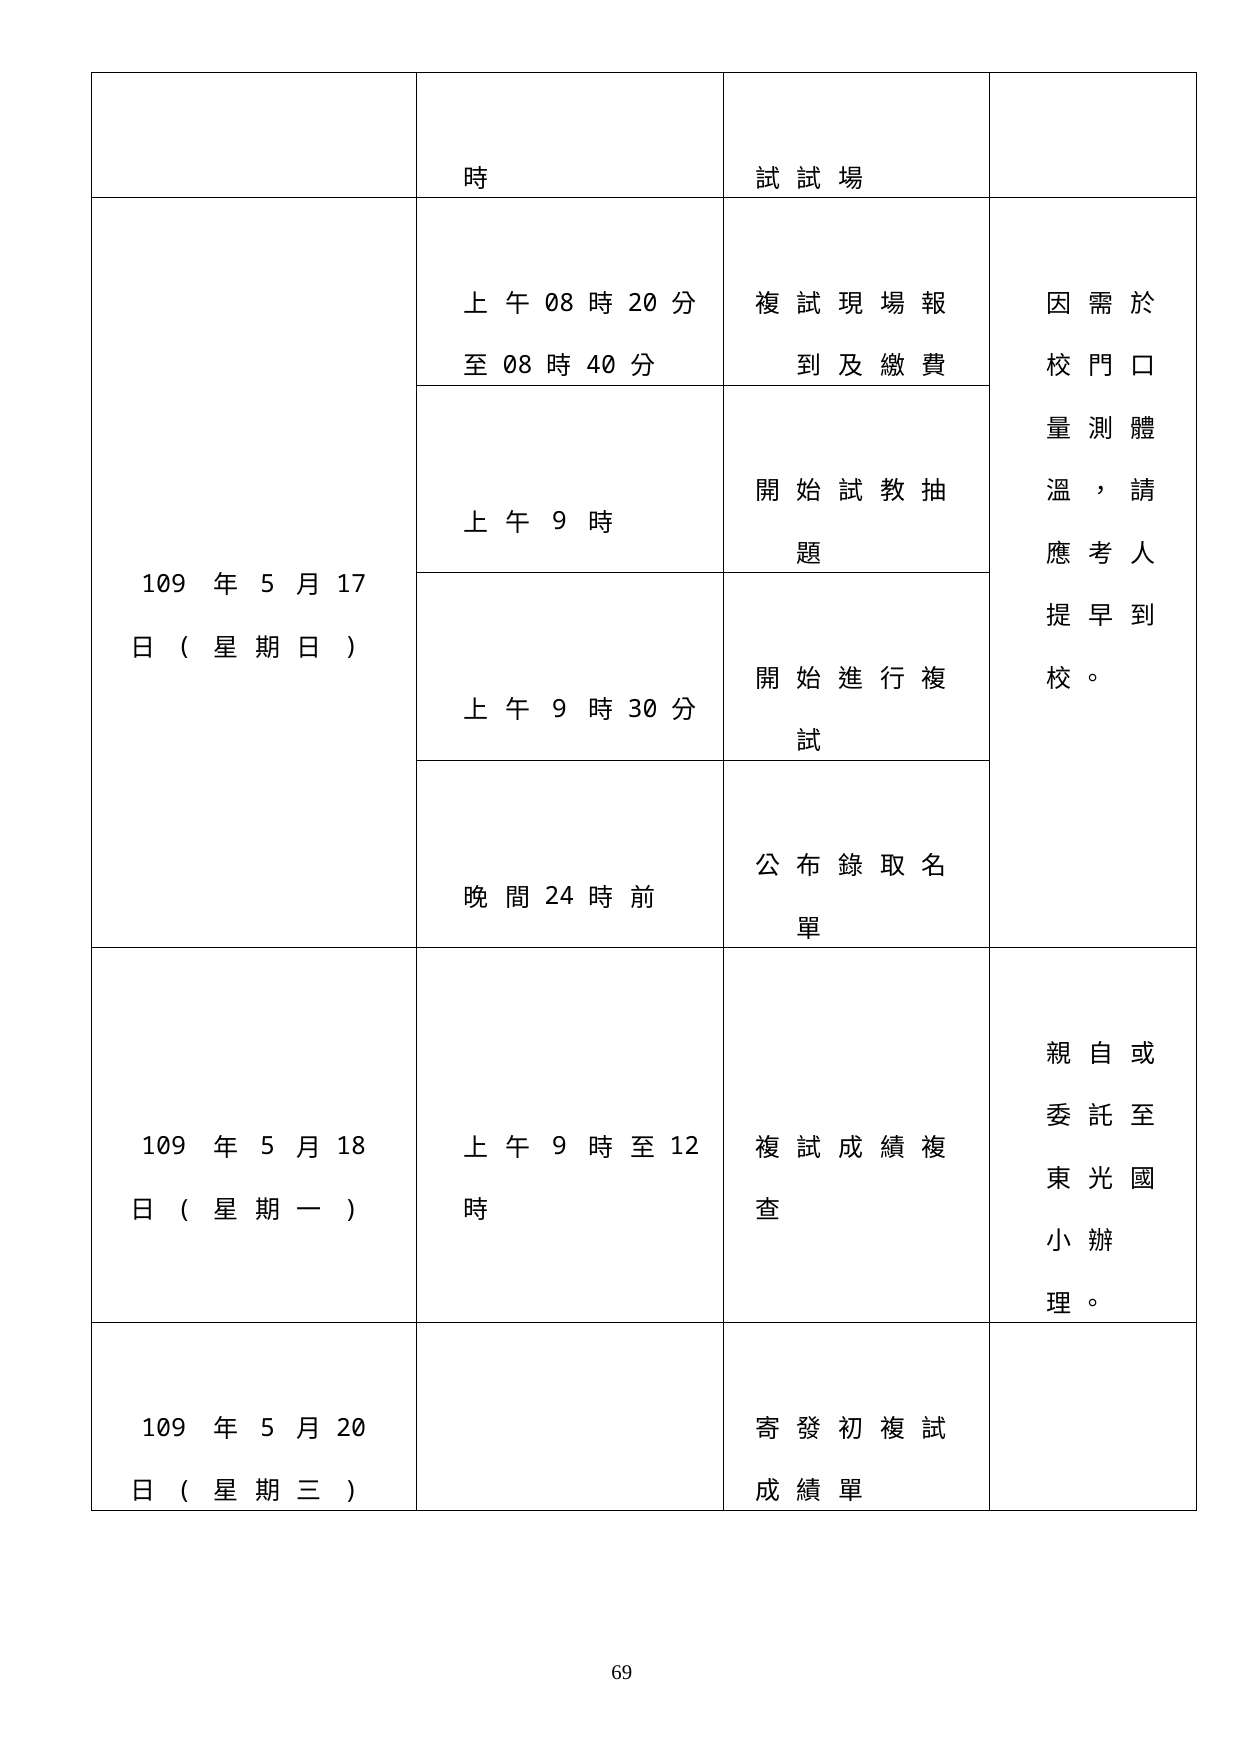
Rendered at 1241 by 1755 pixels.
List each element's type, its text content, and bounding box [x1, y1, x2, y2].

table_cell [92, 73, 416, 197]
table_cell 上午9時30分 [417, 573, 723, 760]
table_cell 時 [417, 73, 723, 197]
table_cell 複試現場報到及繳費 [724, 198, 989, 385]
table_cell 複試成績複查 [724, 948, 989, 1322]
table_cell 試試場 [724, 73, 989, 197]
table_cell 109年5月20日(星期三) [92, 1323, 416, 1510]
table_cell [990, 1323, 1196, 1510]
table_cell 開始試教抽題 [724, 386, 989, 572]
table_cell [417, 1323, 723, 1510]
table_cell 上午08時20分至08時40分 [417, 198, 723, 385]
table_cell 109年5月18日(星期一) [92, 948, 416, 1322]
table_cell 上午9時 [417, 386, 723, 572]
table_cell 公布錄取名單 [724, 761, 989, 947]
table_cell [990, 73, 1196, 197]
table_cell 上午9時至12時 [417, 948, 723, 1322]
table_cell 寄發初複試成績單 [724, 1323, 989, 1510]
table_cell 親自或委託至東光國小辦理。 [990, 948, 1196, 1322]
table_cell 開始進行複試 [724, 573, 989, 760]
table_cell 109年5月17日(星期日) [92, 198, 416, 947]
table_cell 因需於校門口量測體溫，請應考人提早到校。 [990, 198, 1196, 947]
table_cell 晚間24時前 [417, 761, 723, 947]
